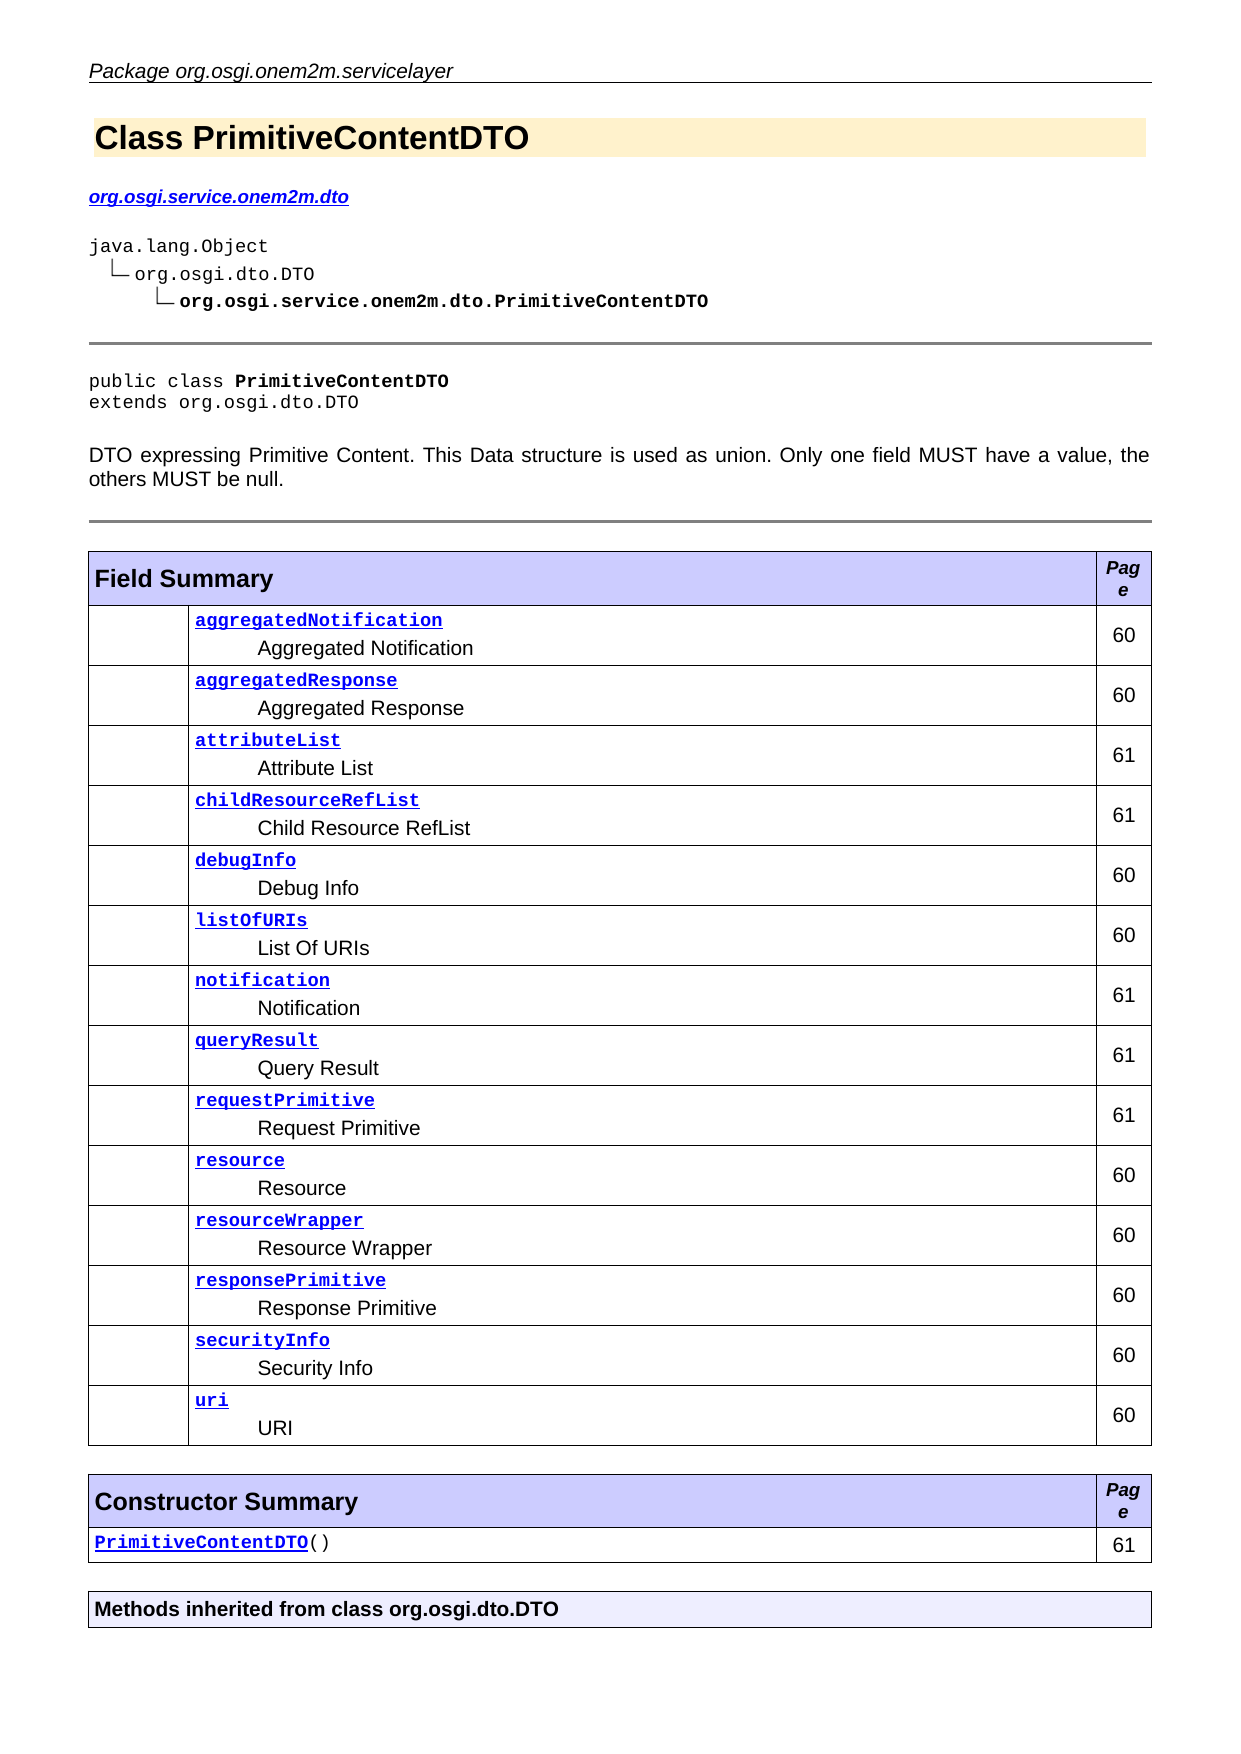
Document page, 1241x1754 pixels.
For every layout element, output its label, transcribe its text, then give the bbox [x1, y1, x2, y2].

table_cell debugInfo Debug Info [189, 846, 1096, 905]
table_cell notification Notification [189, 966, 1096, 1025]
table_cell [89, 1206, 188, 1265]
table_cell 67 [1097, 966, 1151, 1025]
table_cell 67 [1097, 786, 1151, 845]
subtitle Class PrimitiveContentDTO [94, 118, 1146, 157]
text DTO expressing Primitive Content. This Data structure is used as union. Only one field MUST have a value, the others MUST be null. [88, 443, 1152, 491]
table_cell resource Resource [189, 1146, 1096, 1205]
text public class PrimitiveContentDTO [88, 371, 1152, 393]
table_cell [89, 1086, 188, 1145]
table_cell 67 [1097, 1386, 1151, 1445]
table_cell 67 [1097, 726, 1151, 785]
table_header Field Summary [89, 552, 1096, 605]
text java.lang.Object [88, 237, 1152, 258]
table_cell securityInfo Security Info [189, 1326, 1096, 1385]
table_cell [89, 1266, 188, 1325]
text org.osgi.service.onem2m.dto.PrimitiveContentDTO [88, 286, 1152, 313]
table_cell 68 [1097, 1528, 1151, 1562]
table_cell 67 [1097, 666, 1151, 725]
text extends org.osgi.dto.DTO [88, 393, 1152, 414]
table_cell aggregatedResponse Aggregated Response [189, 666, 1096, 725]
table_header Constructor Summary [89, 1475, 1096, 1527]
table_cell 67 [1097, 906, 1151, 965]
table_cell [89, 1386, 188, 1445]
table_cell 66 [1097, 1206, 1151, 1265]
table_cell requestPrimitive Request Primitive [189, 1086, 1096, 1145]
table_header Methods inherited from class org.osgi.dto.DTO [89, 1592, 1151, 1627]
table_cell 68 [1097, 1026, 1151, 1085]
table_cell [89, 606, 188, 665]
table_cell [89, 666, 188, 725]
table_cell 66 [1097, 1326, 1151, 1385]
table_cell PrimitiveContentDTO() [89, 1528, 1096, 1562]
table_cell [89, 846, 188, 905]
table_cell 66 [1097, 1146, 1151, 1205]
table_cell aggregatedNotification Aggregated Notification [189, 606, 1096, 665]
table_cell listOfURIs List Of URIs [189, 906, 1096, 965]
picture [111, 258, 135, 280]
table_cell [89, 1026, 188, 1085]
table_cell [89, 906, 188, 965]
picture [156, 285, 180, 308]
table_header Page [1097, 552, 1151, 605]
table_cell 66 [1097, 606, 1151, 665]
table_cell queryResult Query Result [189, 1026, 1096, 1085]
table_cell attributeList Attribute List [189, 726, 1096, 785]
table_cell uri URI [189, 1386, 1096, 1445]
text org.osgi.service.onem2m.dto [88, 186, 1152, 208]
table_header Page [1097, 1475, 1151, 1527]
table_cell [89, 1326, 188, 1385]
table_cell 68 [1097, 1086, 1151, 1145]
table_cell [89, 1146, 188, 1205]
table_cell [89, 966, 188, 1025]
text org.osgi.dto.DTO [88, 258, 1152, 286]
table_cell resourceWrapper Resource Wrapper [189, 1206, 1096, 1265]
table_cell 66 [1097, 1266, 1151, 1325]
table_cell childResourceRefList Child Resource RefList [189, 786, 1096, 845]
table_cell responsePrimitive Response Primitive [189, 1266, 1096, 1325]
table_cell 66 [1097, 846, 1151, 905]
table_cell [89, 726, 188, 785]
table_cell [89, 786, 188, 845]
